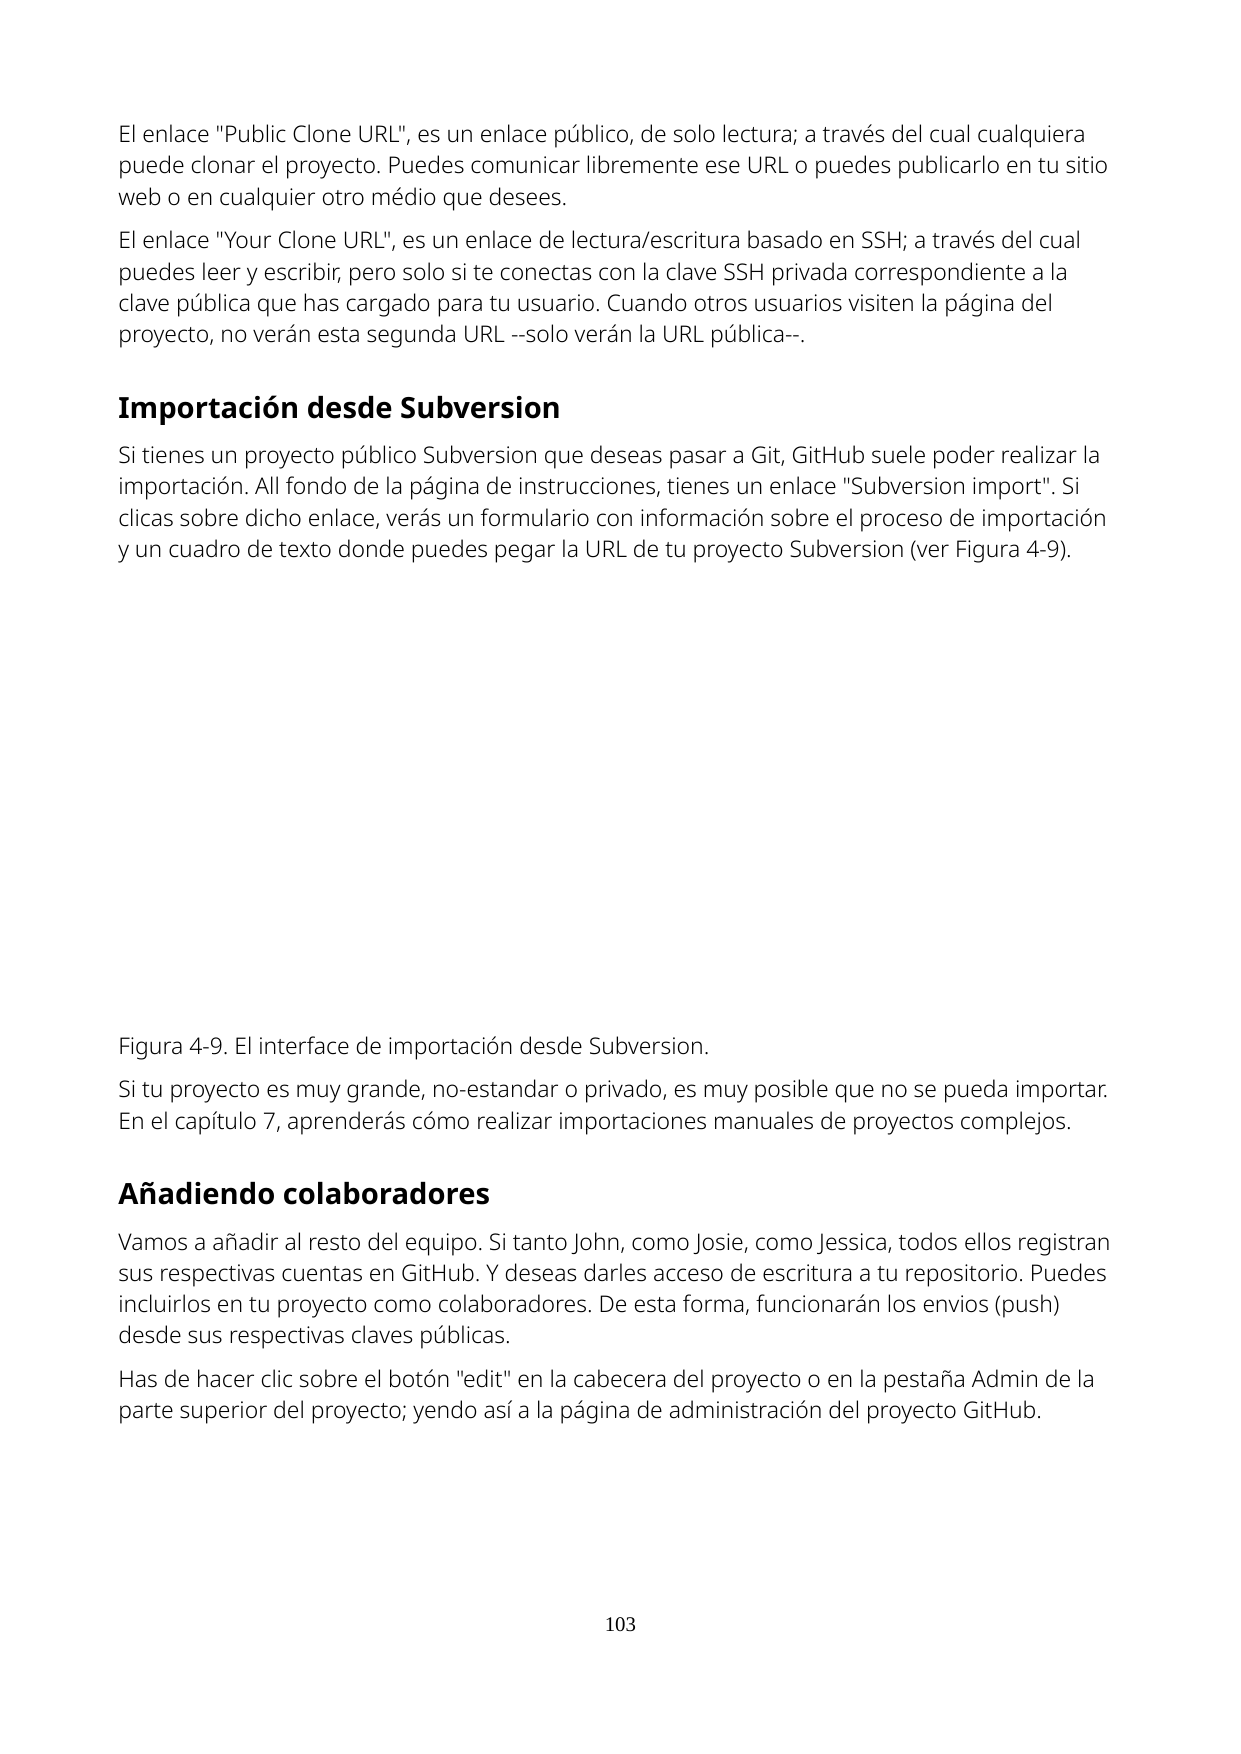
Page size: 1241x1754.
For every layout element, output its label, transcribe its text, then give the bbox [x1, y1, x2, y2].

text El enlace "Your Clone URL", es un enlace de lectura/escritura basado en SSH; a través del cual puedes leer y escribir, pero solo si te conectas con la clave SSH privada correspondiente a la clave pública que has cargado para tu usuario. Cuando otros usuarios visiten la página del proyecto, no verán esta segunda URL --solo verán la URL pública--. [118, 224, 1122, 349]
text Si tu proyecto es muy grande, no-estandar o privado, es muy posible que no se pueda importar. En el capítulo 7, aprenderás cómo realizar importaciones manuales de proyectos complejos. [118, 1073, 1122, 1136]
text El enlace "Public Clone URL", es un enlace público, de solo lectura; a través del cual cualquiera puede clonar el proyecto. Puedes comunicar libremente ese URL o puedes publicarlo en tu sitio web o en cualquier otro médio que desees. [118, 118, 1122, 212]
subtitle Añadiendo colaboradores [118, 1173, 1122, 1213]
text Figura 4-9. El interface de importación desde Subversion. [118, 998, 1122, 1061]
text Has de hacer clic sobre el botón "edit" en la cabecera del proyecto o en la pestaña Admin de la parte superior del proyecto; yendo así a la página de administración del proyecto GitHub. [118, 1363, 1122, 1426]
text Si tienes un proyecto público Subversion que deseas pasar a Git, GitHub suele poder realizar la importación. All fondo de la página de instrucciones, tienes un enlace "Subversion import". Si clicas sobre dicho enlace, verás un formulario con información sobre el proceso de importación y un cuadro de texto donde puedes pegar la URL de tu proyecto Subversion (ver Figura 4-9). [118, 439, 1122, 564]
subtitle Importación desde Subversion [118, 387, 1122, 427]
text Vamos a añadir al resto del equipo. Si tanto John, como Josie, como Jessica, todos ellos registran sus respectivas cuentas en GitHub. Y deseas darles acceso de escritura a tu repositorio. Puedes incluirlos en tu proyecto como colaboradores. De esta forma, funcionarán los envios (push) desde sus respectivas claves públicas. [118, 1226, 1122, 1351]
